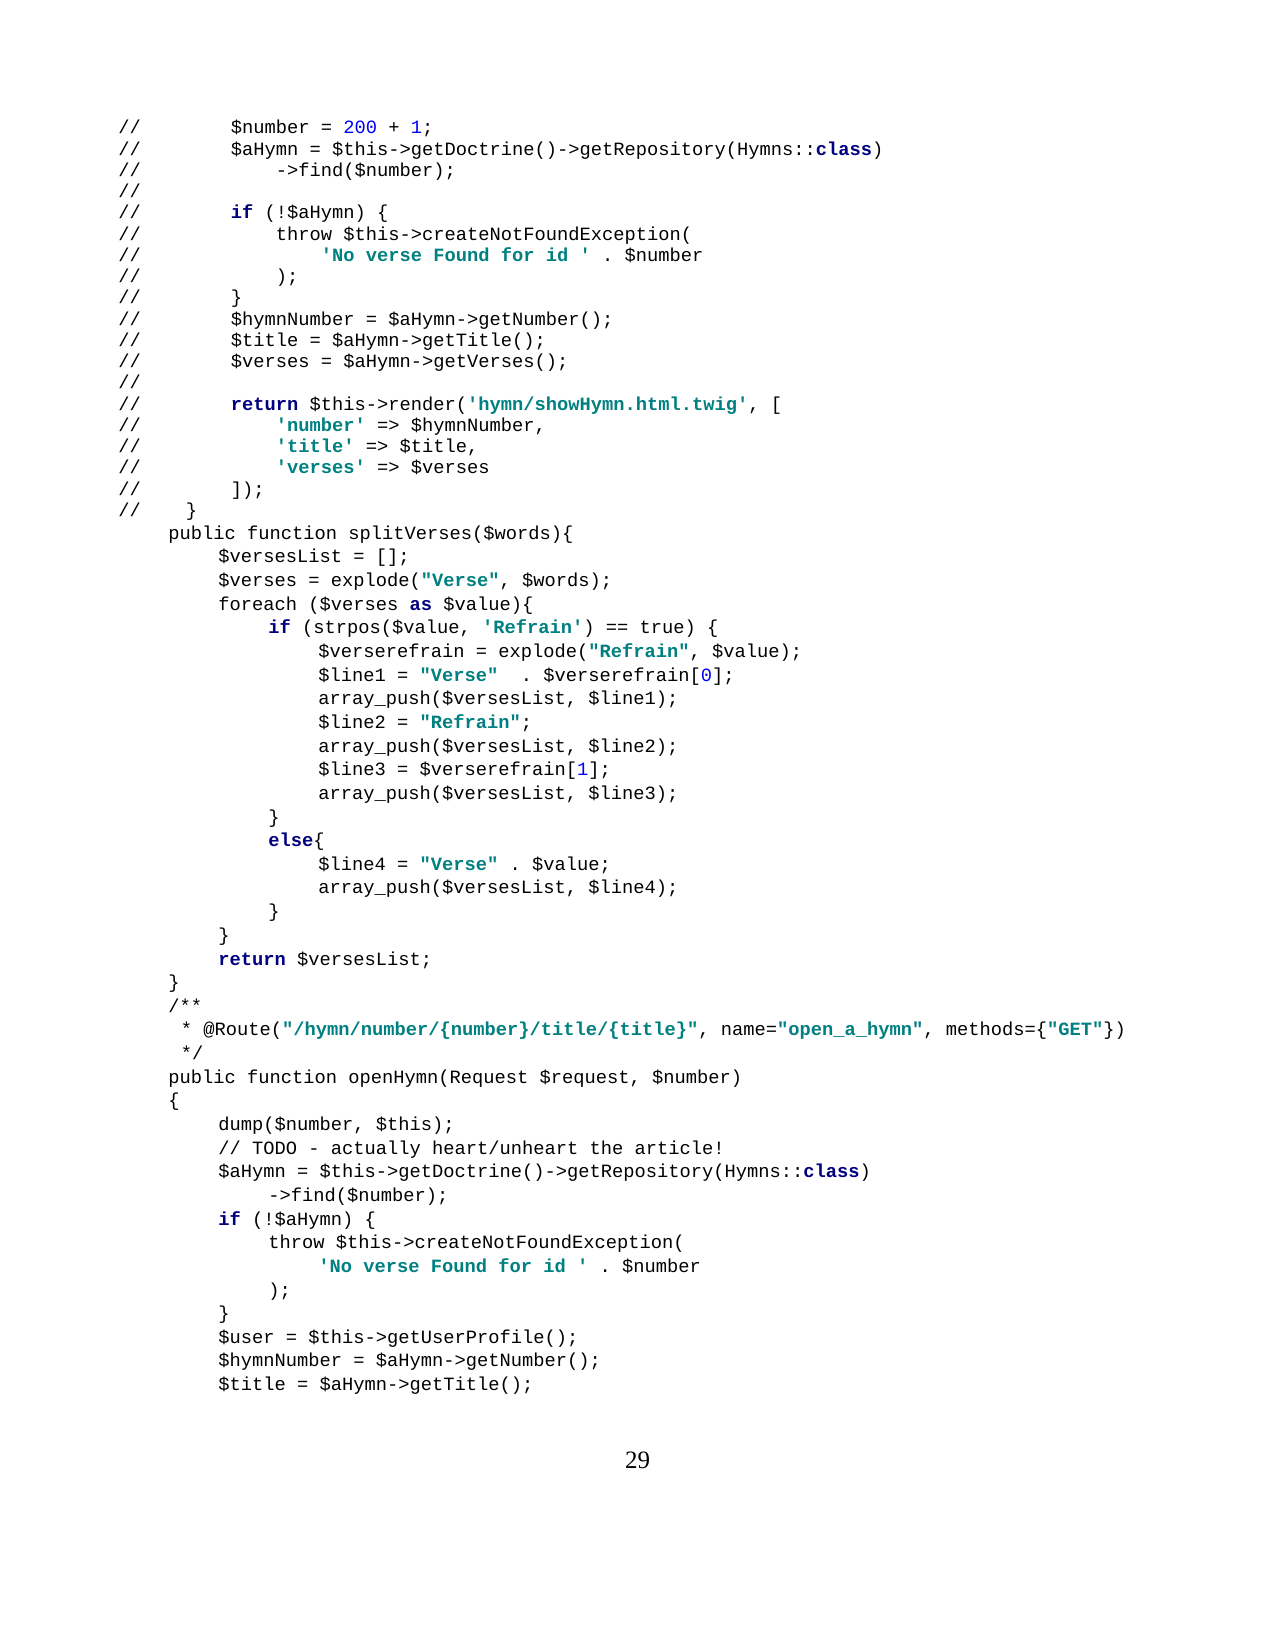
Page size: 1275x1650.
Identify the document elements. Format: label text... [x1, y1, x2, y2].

text ->find($number); [118, 1184, 1157, 1208]
text // [118, 182, 1157, 203]
text // $verses = $aHymn->getVerses(); [118, 352, 1157, 373]
text // ); [118, 267, 1157, 288]
text else{ [118, 829, 1157, 853]
text $user = $this->getUserProfile(); [118, 1326, 1157, 1349]
text // return $this->render('hymn/showHymn.html.twig', [ [118, 394, 1157, 416]
text } [118, 1302, 1157, 1326]
text array_push($versesList, $line3); [118, 782, 1157, 806]
text 'No verse Found for id ' . $number [118, 1255, 1157, 1278]
text if (!$aHymn) { [118, 1208, 1157, 1231]
text foreach ($verses as $value){ [118, 593, 1157, 616]
text // 'number' => $hymnNumber, [118, 416, 1157, 437]
text $line4 = "Verse" . $value; [118, 853, 1157, 877]
text // } [118, 288, 1157, 309]
text $versesList = []; [118, 546, 1157, 569]
text $title = $aHymn->getTitle(); [118, 1373, 1157, 1397]
text if (strpos($value, 'Refrain') == true) { [118, 616, 1157, 640]
text // $hymnNumber = $aHymn->getNumber(); [118, 309, 1157, 331]
text // 'No verse Found for id ' . $number [118, 246, 1157, 267]
text // throw $this->createNotFoundException( [118, 224, 1157, 246]
text array_push($versesList, $line2); [118, 735, 1157, 758]
text } [118, 900, 1157, 924]
text $hymnNumber = $aHymn->getNumber(); [118, 1349, 1157, 1373]
text } [118, 806, 1157, 829]
text { [118, 1089, 1157, 1113]
text throw $this->createNotFoundException( [118, 1231, 1157, 1255]
text public function splitVerses($words){ [118, 522, 1157, 546]
text } [118, 924, 1157, 947]
text $line2 = "Refrain"; [118, 711, 1157, 735]
text */ [118, 1042, 1157, 1066]
text $verserefrain = explode("Refrain", $value); [118, 640, 1157, 664]
text // 'title' => $title, [118, 437, 1157, 458]
text return $versesList; [118, 947, 1157, 971]
text /** [118, 995, 1157, 1018]
text // } [118, 501, 1157, 522]
text // $aHymn = $this->getDoctrine()->getRepository(Hymns::class) [118, 139, 1157, 161]
text array_push($versesList, $line4); [118, 877, 1157, 900]
text * @Route("/hymn/number/{number}/title/{title}", name="open_a_hymn", methods={"GET"}) [118, 1018, 1157, 1042]
text // $number = 200 + 1; [118, 118, 1157, 139]
text // 'verses' => $verses [118, 458, 1157, 479]
text // $title = $aHymn->getTitle(); [118, 331, 1157, 352]
text array_push($versesList, $line1); [118, 687, 1157, 711]
text dump($number, $this); [118, 1113, 1157, 1137]
text // TODO - actually heart/unheart the article! [118, 1137, 1157, 1160]
text $verses = explode("Verse", $words); [118, 569, 1157, 593]
text // ->find($number); [118, 161, 1157, 182]
text // [118, 373, 1157, 394]
text // ]); [118, 479, 1157, 501]
text } [118, 971, 1157, 995]
text ); [118, 1278, 1157, 1302]
text $line3 = $verserefrain[1]; [118, 758, 1157, 782]
text public function openHymn(Request $request, $number) [118, 1066, 1157, 1089]
text // if (!$aHymn) { [118, 203, 1157, 224]
text $line1 = "Verse" . $verserefrain[0]; [118, 664, 1157, 687]
text $aHymn = $this->getDoctrine()->getRepository(Hymns::class) [118, 1160, 1157, 1184]
